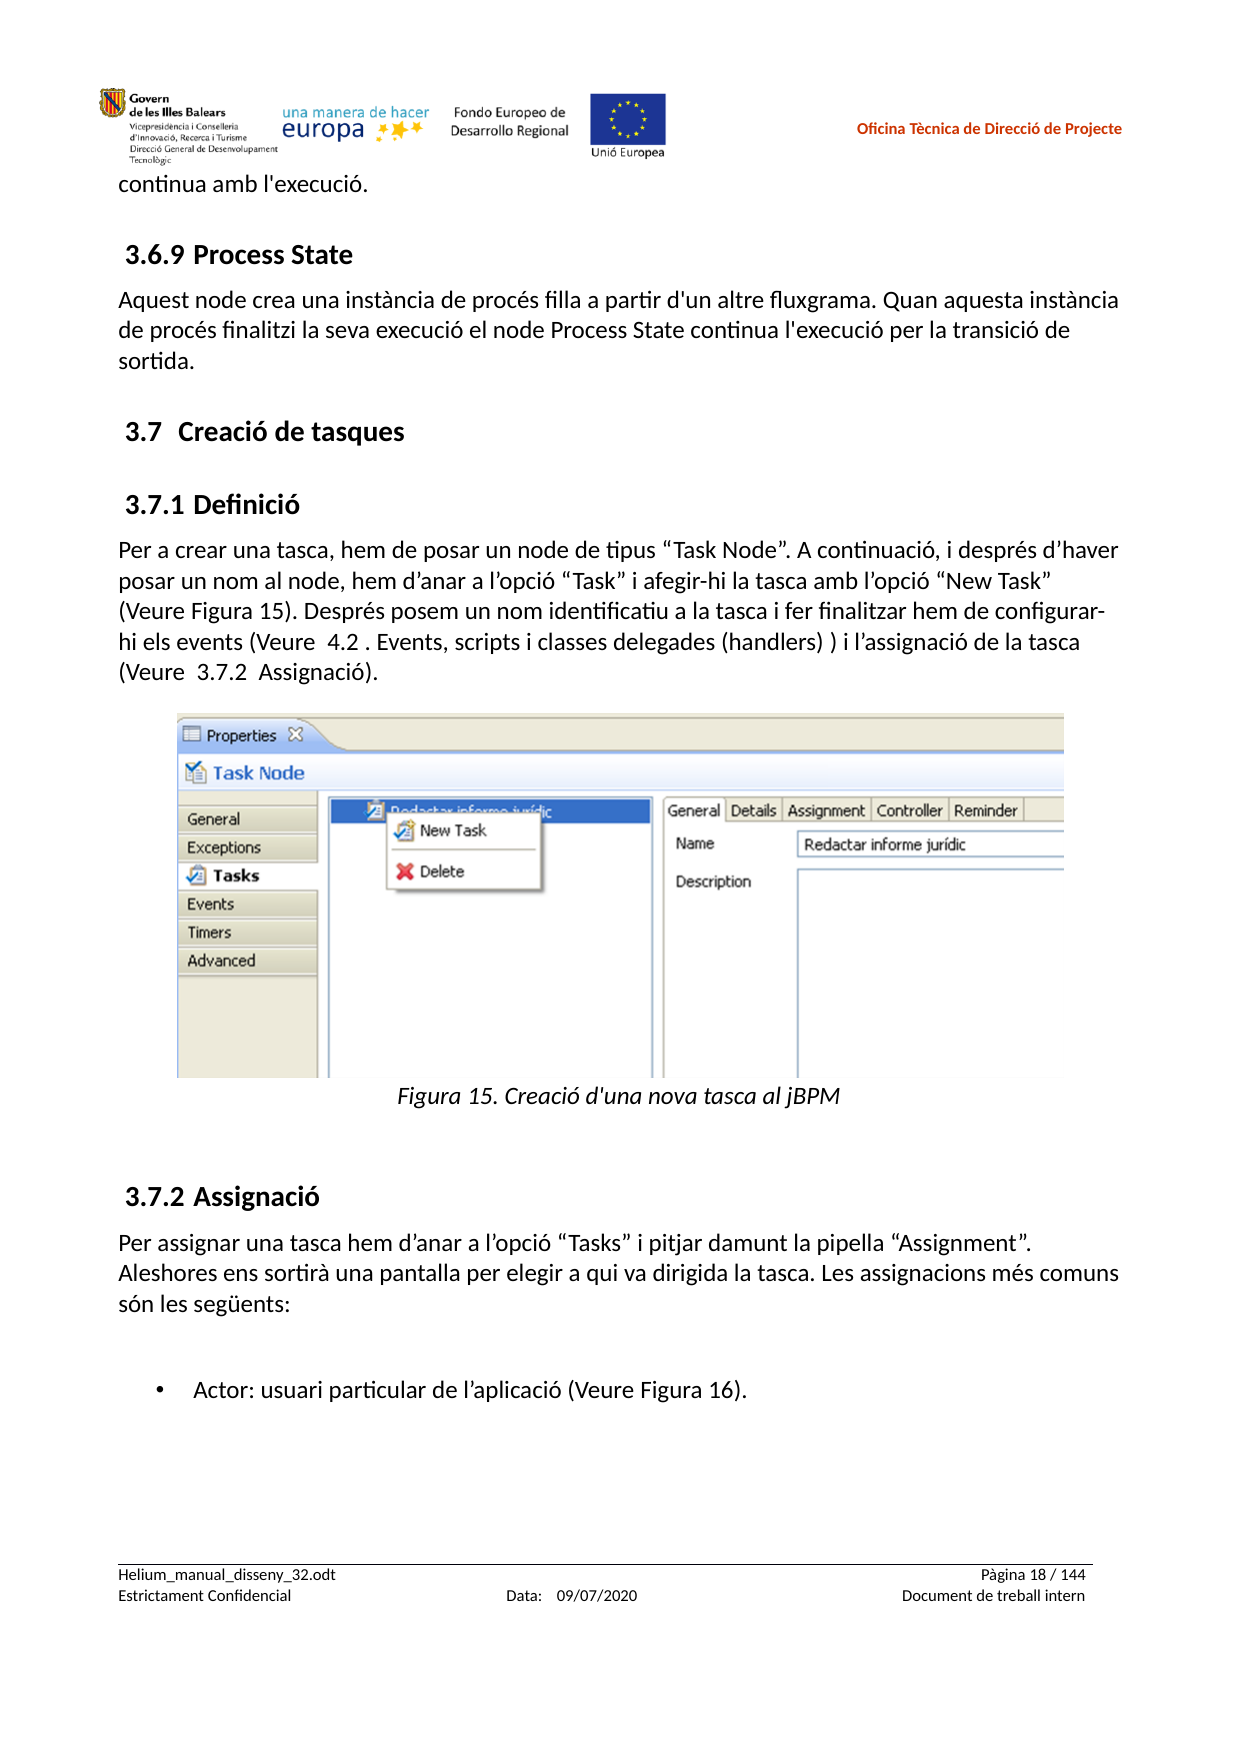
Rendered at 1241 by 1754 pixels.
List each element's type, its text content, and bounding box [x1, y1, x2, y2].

subtitle Process State [118, 236, 1122, 272]
picture [99, 87, 668, 166]
text Per assignar una tasca hem d’anar a l’opció “Tasks” i pitjar damunt la pipella “Assignment”. Aleshores ens sortirà una pantalla per elegir a qui va dirigida la tasca. Les assignacions més comuns són les següents: [118, 1227, 1122, 1318]
text Figura 15. Creació d'una nova tasca al jBPM [175, 1080, 1065, 1111]
subtitle Definició [118, 486, 1122, 522]
subtitle Creació de tasques [118, 413, 1122, 449]
text Per a crear una tasca, hem de posar un node de tipus “Task Node”. A continuació, i després d’haver posar un nom al node, hem d’anar a l’opció “Task” i afegir-hi la tasca amb l’opció “New Task” (Veure Figura 15). Després posem un nom identificatiu a la tasca i fer finalitzar hem de configurar-hi els events (Veure 4.2. Events, scripts i classes delegades (handlers) ) i l’assignació de la tasca (Veure 3.7.2 Assignació). [118, 534, 1122, 687]
list Actor: usuari particular de l’aplicació (Veure Figura 16). [156, 1374, 1122, 1404]
text continua amb l'execució. [118, 168, 1122, 198]
picture [175, 712, 1065, 1080]
text Aquest node crea una instància de procés filla a partir d'un altre fluxgrama. Quan aquesta instància de procés finalitzi la seva execució el node Process State continua l'execució per la transició de sortida. [118, 284, 1122, 376]
subtitle Assignació [118, 1178, 1122, 1214]
